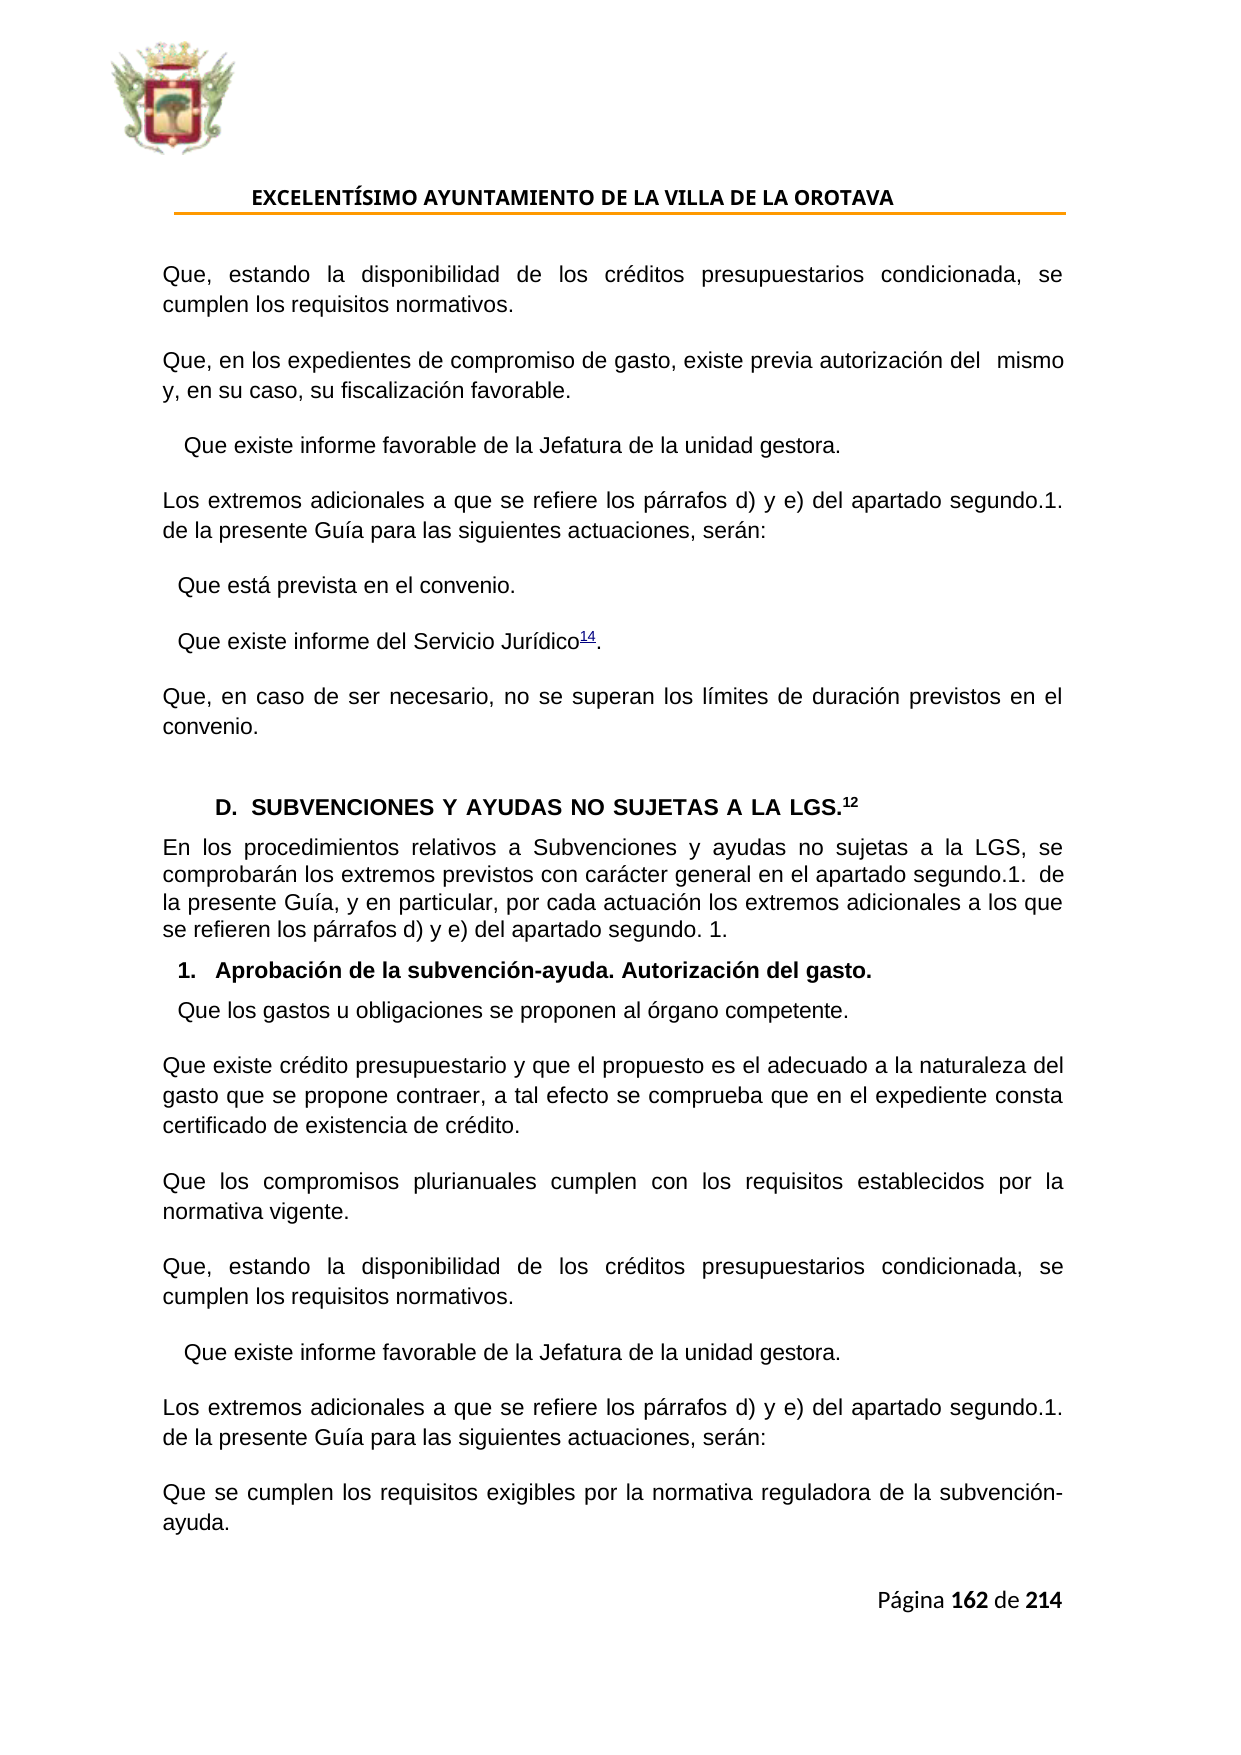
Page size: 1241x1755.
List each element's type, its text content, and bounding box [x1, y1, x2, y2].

text Que existe crédito presupuestario y que el propuesto es el adecuado a la naturaleza del gasto que se propone contraer, a tal efecto se comprueba que en el expediente consta certificado de existencia de crédito. [162, 1052, 1064, 1139]
text Los extremos adicionales a que se refiere los párrafos d) y e) del apartado segundo.1. de la presente Guía para las siguientes actuaciones, serán: [162, 487, 1064, 544]
text Que los gastos u obligaciones se proponen al órgano competente. [177, 997, 1078, 1023]
text Que, estando la disponibilidad de los créditos presupuestarios condicionada, se cumplen los requisitos normativos. [162, 261, 1064, 318]
text Los extremos adicionales a que se refiere los párrafos d) y e) del apartado segundo.1. de la presente Guía para las siguientes actuaciones, serán: [162, 1394, 1064, 1450]
text Que se cumplen los requisitos exigibles por la normativa reguladora de la subvención- ayuda. [162, 1479, 1064, 1536]
list Aprobación de la subvención-ayuda. Autorización del gasto. [177, 957, 1078, 983]
list SUBVENCIONES Y AYUDAS NO SUJETAS A LA LGS.12 [215, 794, 1078, 820]
text Que existe informe favorable de la Jefatura de la unidad gestora. [184, 1338, 1078, 1365]
text Que, en caso de ser necesario, no se superan los límites de duración previstos en el convenio. [162, 683, 1064, 739]
text Que, en los expedientes de compromiso de gasto, existe previa autorización del mismo y, en su caso, su fiscalización favorable. [162, 347, 1064, 403]
text Que existe informe favorable de la Jefatura de la unidad gestora. [184, 432, 1078, 458]
text Que está prevista en el convenio. [177, 572, 1078, 599]
text En los procedimientos relativos a Subvenciones y ayudas no sujetas a la LGS, se comprobarán los extremos previstos con carácter general en el apartado segundo.1. de la presente Guía, y en particular, por cada actuación los extremos adicionales a los que se refieren los párrafos d) y e) del apartado segundo. 1. [162, 834, 1064, 943]
text Que los compromisos plurianuales cumplen con los requisitos establecidos por la normativa vigente. [162, 1168, 1064, 1224]
text Que, estando la disponibilidad de los créditos presupuestarios condicionada, se cumplen los requisitos normativos. [162, 1253, 1064, 1309]
text Que existe informe del Servicio Jurídico14. [177, 628, 1078, 654]
